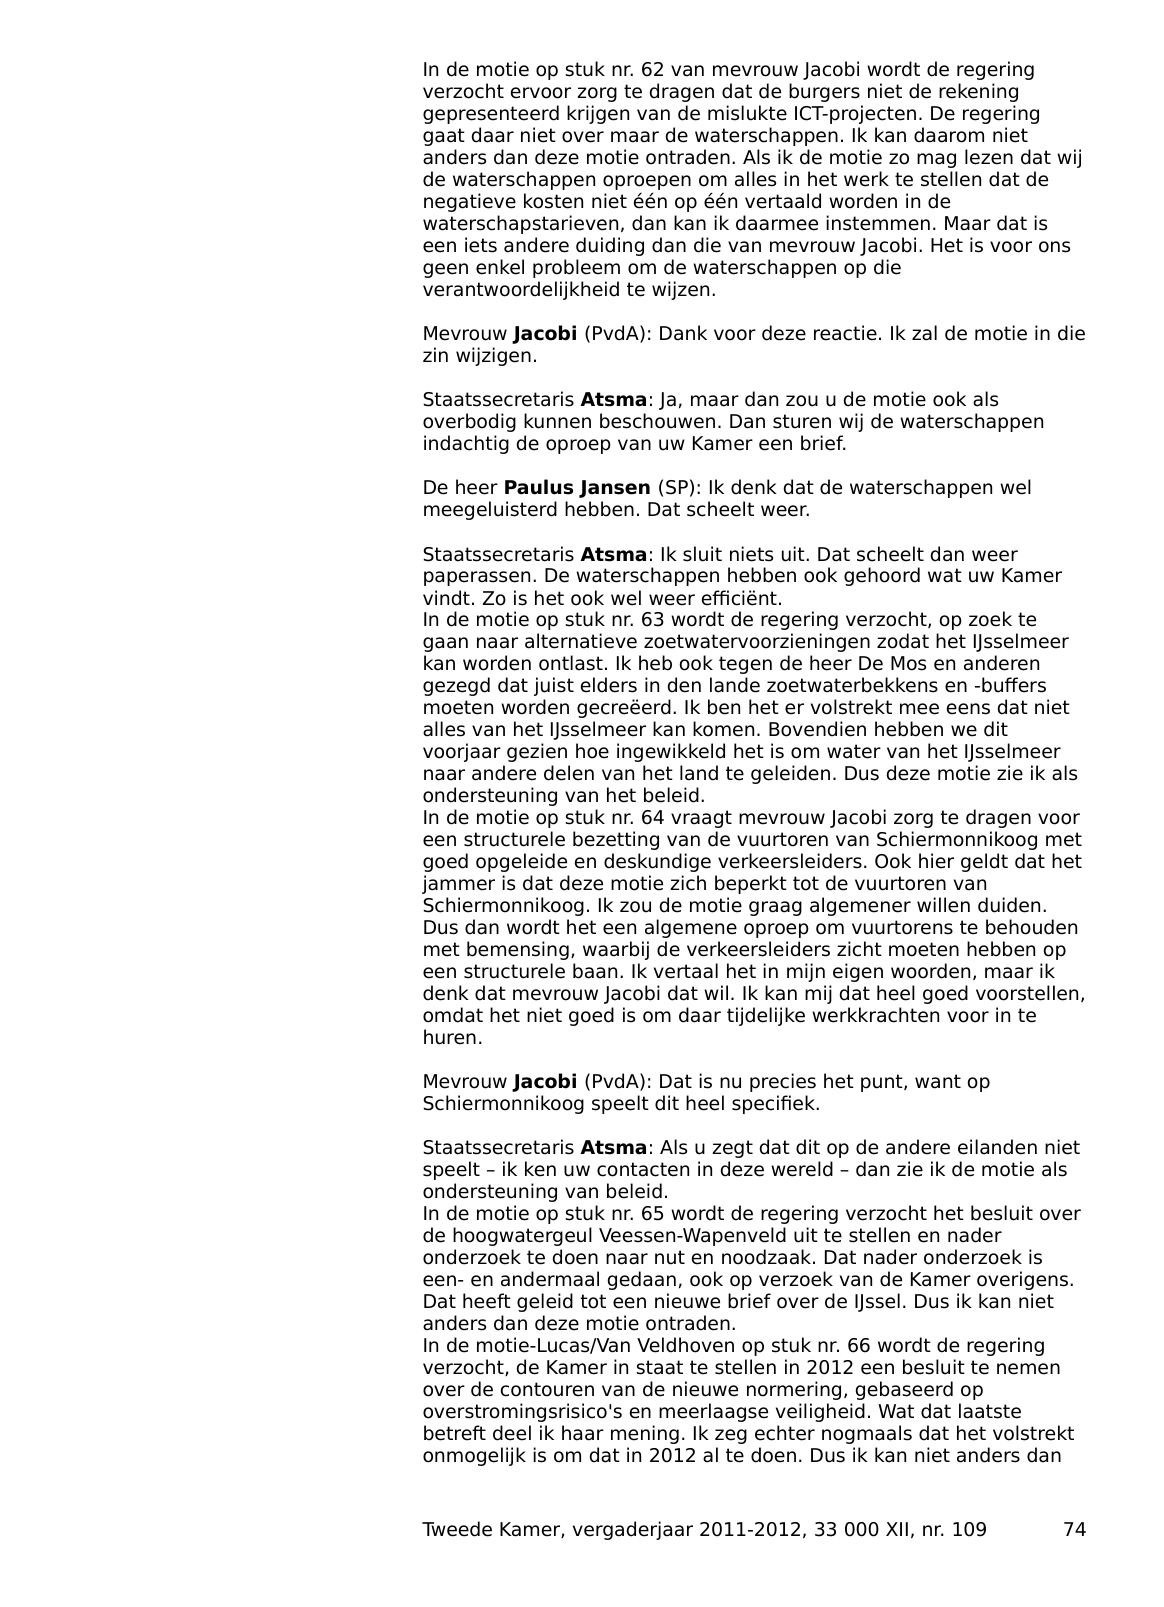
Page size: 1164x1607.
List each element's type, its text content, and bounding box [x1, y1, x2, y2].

text De heer Paulus Jansen (SP): Ik denk dat de waterschappen wel meegeluisterd hebben. Dat scheelt weer. [422, 477, 1087, 521]
text In de motie op stuk nr. 63 wordt de regering verzocht, op zoek te gaan naar alternatieve zoetwatervoorzieningen zodat het IJsselmeer kan worden ontlast. Ik heb ook tegen de heer De Mos en anderen gezegd dat juist elders in den lande zoetwaterbekkens en -buffers moeten worden gecreëerd. Ik ben het er volstrekt mee eens dat niet alles van het IJsselmeer kan komen. Bovendien hebben we dit voorjaar gezien hoe ingewikkeld het is om water van het IJsselmeer naar andere delen van het land te geleiden. Dus deze motie zie ik als ondersteuning van het beleid. [422, 609, 1087, 807]
text Staatssecretaris Atsma: Ja, maar dan zou u de motie ook als overbodig kunnen beschouwen. Dan sturen wij de waterschappen indachtig de oproep van uw Kamer een brief. [422, 389, 1087, 455]
text In de motie op stuk nr. 64 vraagt mevrouw Jacobi zorg te dragen voor een structurele bezetting van de vuurtoren van Schiermonnikoog met goed opgeleide en deskundige verkeersleiders. Ook hier geldt dat het jammer is dat deze motie zich beperkt tot de vuurtoren van Schiermonnikoog. Ik zou de motie graag algemener willen duiden. Dus dan wordt het een algemene oproep om vuurtorens te behouden met bemensing, waarbij de verkeersleiders zicht moeten hebben op een structurele baan. Ik vertaal het in mijn eigen woorden, maar ik denk dat mevrouw Jacobi dat wil. Ik kan mij dat heel goed voorstellen, omdat het niet goed is om daar tijdelijke werkkrachten voor in te huren. [422, 807, 1087, 1049]
text Staatssecretaris Atsma: Als u zegt dat dit op de andere eilanden niet speelt – ik ken uw contacten in deze wereld – dan zie ik de motie als ondersteuning van beleid. [422, 1137, 1087, 1203]
text In de motie-Lucas/Van Veldhoven op stuk nr. 66 wordt de regering verzocht, de Kamer in staat te stellen in 2012 een besluit te nemen over de contouren van de nieuwe normering, gebaseerd op overstromingsrisico's en meerlaagse veiligheid. Wat dat laatste betreft deel ik haar mening. Ik zeg echter nogmaals dat het volstrekt onmogelijk is om dat in 2012 al te doen. Dus ik kan niet anders dan [422, 1335, 1087, 1467]
text In de motie op stuk nr. 65 wordt de regering verzocht het besluit over de hoogwatergeul Veessen-Wapenveld uit te stellen en nader onderzoek te doen naar nut en noodzaak. Dat nader onderzoek is een- en andermaal gedaan, ook op verzoek van de Kamer overigens. Dat heeft geleid tot een nieuwe brief over de IJssel. Dus ik kan niet anders dan deze motie ontraden. [422, 1203, 1087, 1335]
text Mevrouw Jacobi (PvdA): Dank voor deze reactie. Ik zal de motie in die zin wijzigen. [422, 323, 1087, 367]
text Staatssecretaris Atsma: Ik sluit niets uit. Dat scheelt dan weer paperassen. De waterschappen hebben ook gehoord wat uw Kamer vindt. Zo is het ook wel weer efficiënt. [422, 543, 1087, 609]
text In de motie op stuk nr. 62 van mevrouw Jacobi wordt de regering verzocht ervoor zorg te dragen dat de burgers niet de rekening gepresenteerd krijgen van de mislukte ICT-projecten. De regering gaat daar niet over maar de waterschappen. Ik kan daarom niet anders dan deze motie ontraden. Als ik de motie zo mag lezen dat wij de waterschappen oproepen om alles in het werk te stellen dat de negatieve kosten niet één op één vertaald worden in de waterschapstarieven, dan kan ik daarmee instemmen. Maar dat is een iets andere duiding dan die van mevrouw Jacobi. Het is voor ons geen enkel probleem om de waterschappen op die verantwoordelijkheid te wijzen. [422, 59, 1087, 301]
text Mevrouw Jacobi (PvdA): Dat is nu precies het punt, want op Schiermonnikoog speelt dit heel specifiek. [422, 1071, 1087, 1115]
